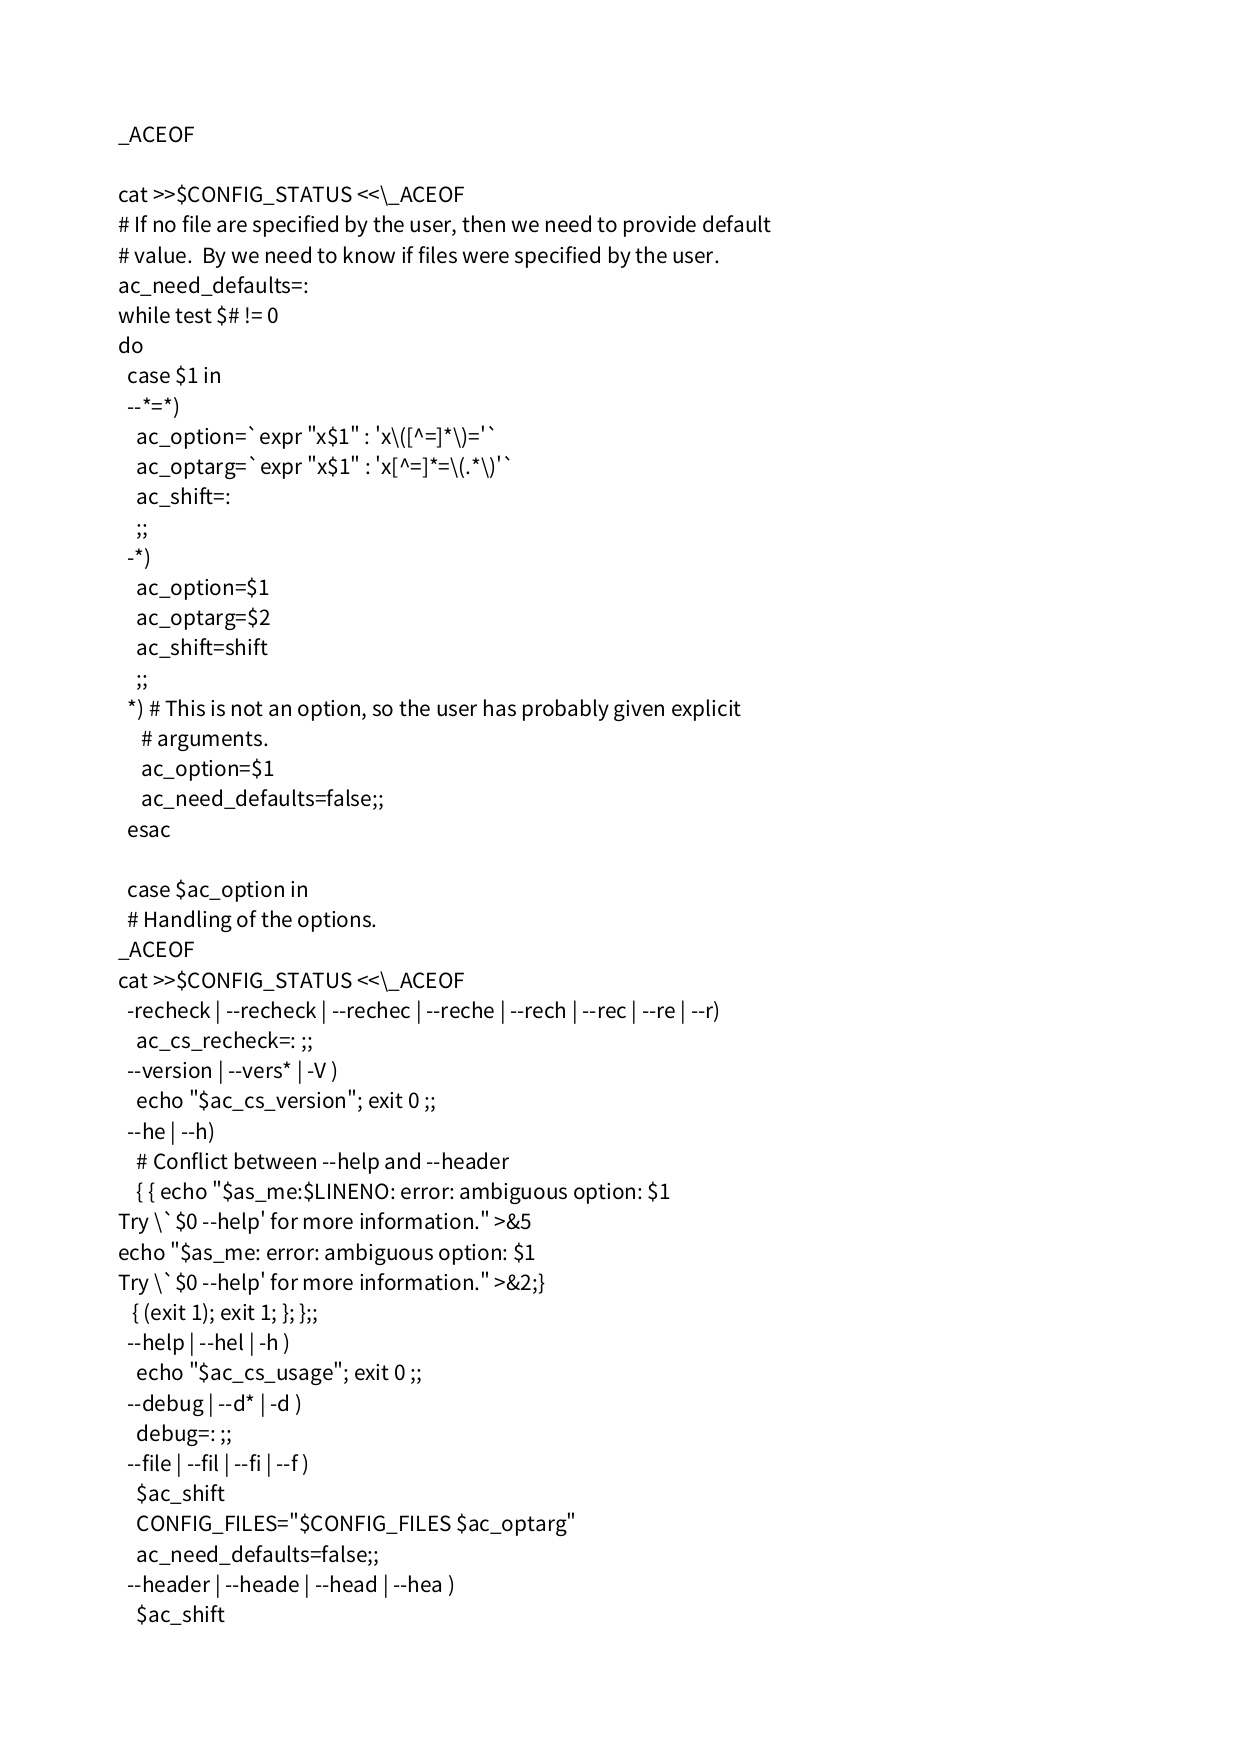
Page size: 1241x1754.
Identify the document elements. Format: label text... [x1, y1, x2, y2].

text cat >>$CONFIG_STATUS <<\_ACEOF [118, 178, 1122, 209]
text CONFIG_FILES="$CONFIG_FILES $ac_optarg" [118, 1508, 1122, 1538]
text # If no file are specified by the user, then we need to provide default [118, 209, 1122, 239]
text ac_option=`expr "x$1" : 'x\([^=]*\)='` [118, 420, 1122, 450]
text case $1 in [118, 360, 1122, 390]
text --version | --vers* | -V ) [118, 1054, 1122, 1085]
text ac_optarg=`expr "x$1" : 'x[^=]*=\(.*\)'` [118, 450, 1122, 481]
text $ac_shift [118, 1598, 1122, 1628]
text echo "$as_me: error: ambiguous option: $1 [118, 1236, 1122, 1266]
text ac_optarg=$2 [118, 601, 1122, 632]
text while test $# != 0 [118, 299, 1122, 329]
text ac_need_defaults=false;; [118, 1538, 1122, 1568]
text esac [118, 813, 1122, 843]
text --*=*) [118, 390, 1122, 420]
text # Conflict between --help and --header [118, 1145, 1122, 1175]
text Try \`$0 --help' for more information." >&2;} [118, 1266, 1122, 1296]
text case $ac_option in [118, 873, 1122, 903]
text ac_option=$1 [118, 571, 1122, 601]
text -*) [118, 541, 1122, 571]
text ac_option=$1 [118, 752, 1122, 783]
text --debug | --d* | -d ) [118, 1387, 1122, 1417]
text $ac_shift [118, 1477, 1122, 1508]
text ac_cs_recheck=: ;; [118, 1024, 1122, 1054]
text # Handling of the options. [118, 903, 1122, 934]
text ;; [118, 511, 1122, 541]
text { (exit 1); exit 1; }; };; [118, 1296, 1122, 1326]
text cat >>$CONFIG_STATUS <<\_ACEOF [118, 964, 1122, 994]
text # arguments. [118, 722, 1122, 752]
text { { echo "$as_me:$LINENO: error: ambiguous option: $1 [118, 1175, 1122, 1206]
text echo "$ac_cs_version"; exit 0 ;; [118, 1085, 1122, 1115]
text --header | --heade | --head | --hea ) [118, 1568, 1122, 1598]
text --he | --h) [118, 1115, 1122, 1145]
text ;; [118, 662, 1122, 692]
text ac_shift=shift [118, 632, 1122, 662]
text debug=: ;; [118, 1417, 1122, 1447]
text --file | --fil | --fi | --f ) [118, 1447, 1122, 1477]
text _ACEOF [118, 934, 1122, 964]
text echo "$ac_cs_usage"; exit 0 ;; [118, 1357, 1122, 1387]
text # value. By we need to know if files were specified by the user. [118, 239, 1122, 269]
text _ACEOF [118, 118, 1122, 148]
text ac_need_defaults=: [118, 269, 1122, 299]
text ac_shift=: [118, 481, 1122, 511]
text -recheck | --recheck | --rechec | --reche | --rech | --rec | --re | --r) [118, 994, 1122, 1024]
text Try \`$0 --help' for more information." >&5 [118, 1206, 1122, 1236]
text *) # This is not an option, so the user has probably given explicit [118, 692, 1122, 722]
text --help | --hel | -h ) [118, 1326, 1122, 1357]
text ac_need_defaults=false;; [118, 783, 1122, 813]
text do [118, 329, 1122, 360]
